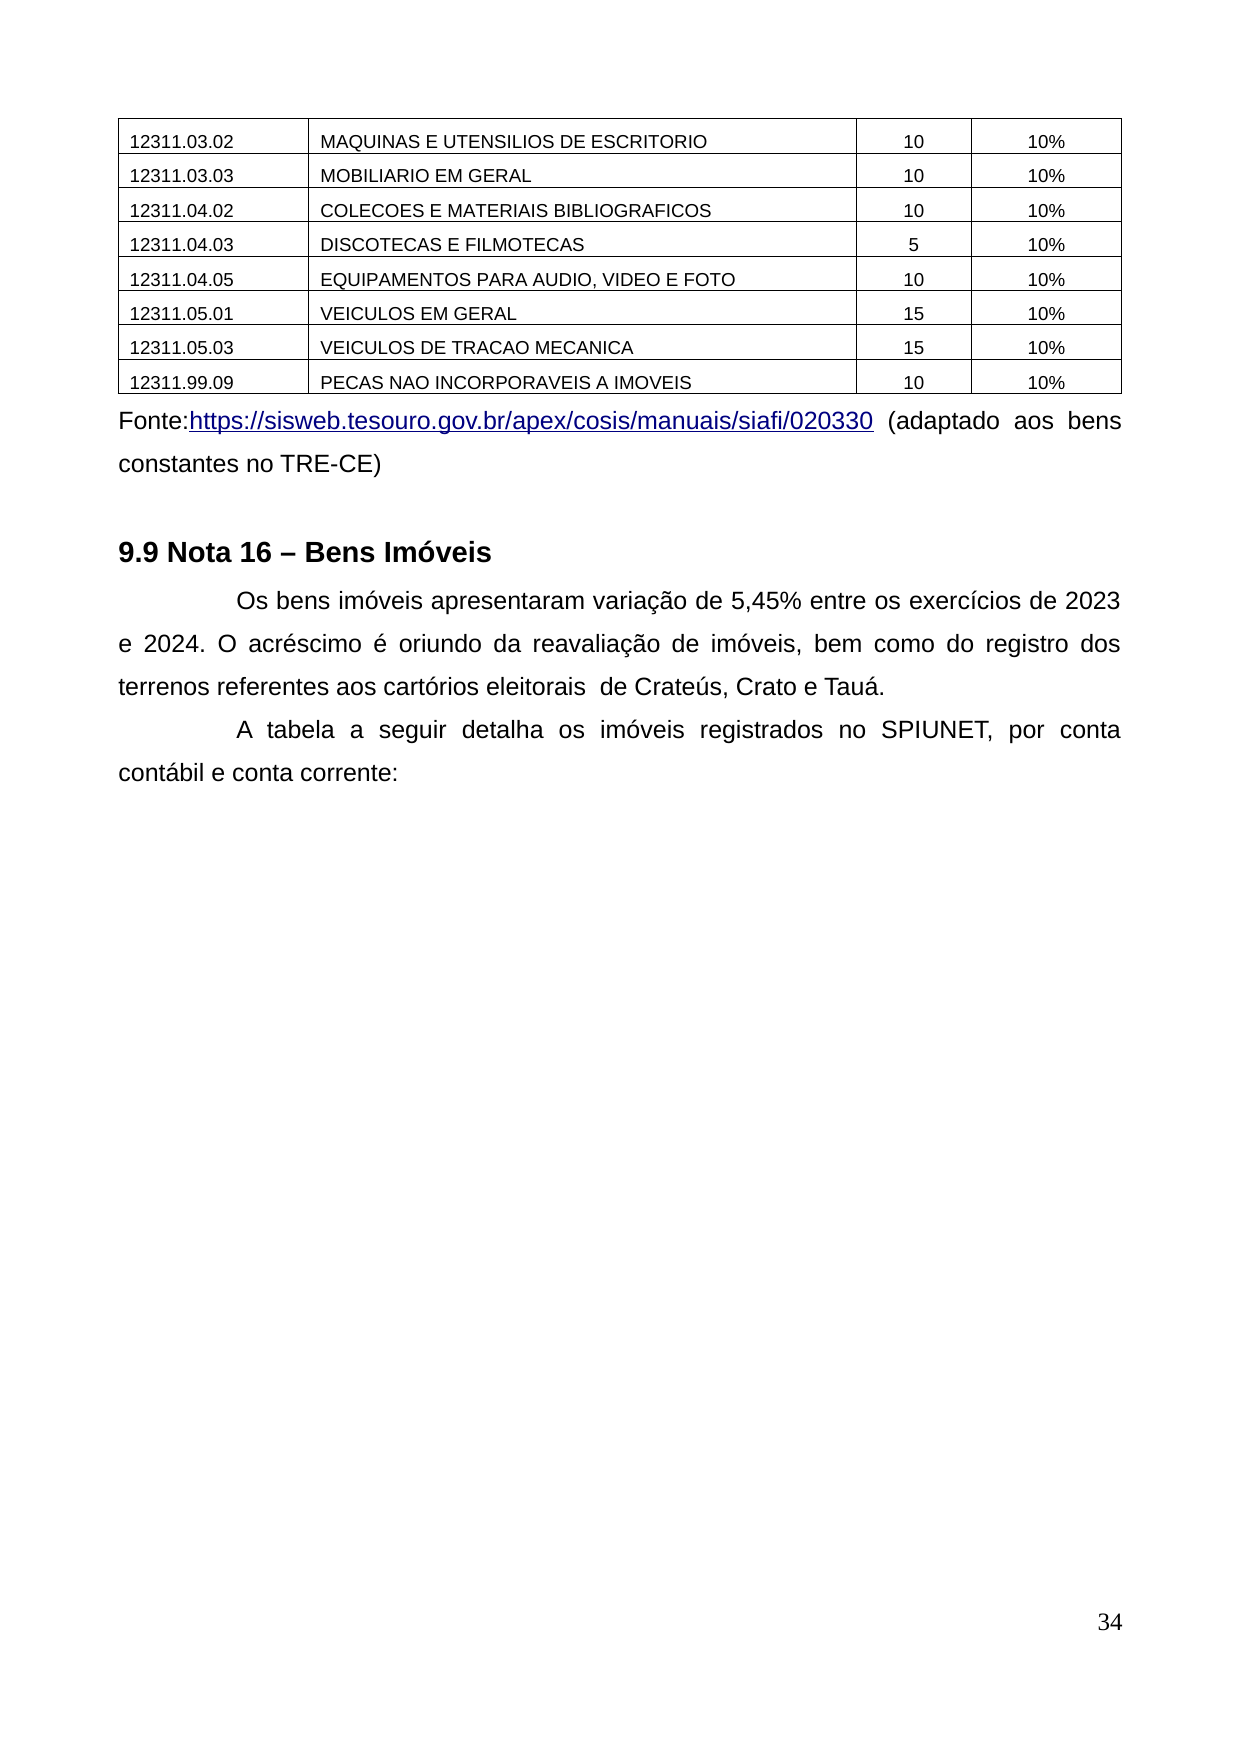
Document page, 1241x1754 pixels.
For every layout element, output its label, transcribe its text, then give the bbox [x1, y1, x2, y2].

text A tabela a seguir detalha os imóveis registrados no SPIUNET, por conta contábil e conta corrente: [118, 715, 1122, 787]
text Os bens imóveis apresentaram variação de 5,45% entre os exercícios de 2023 e 2024. O acréscimo é oriundo da reavaliação de imóveis, bem como do registro dos terrenos referentes aos cartórios eleitorais de Crateús, Crato e Tauá. [118, 586, 1122, 701]
table_cell 10 [857, 119, 971, 152]
table_cell EQUIPAMENTOS PARA AUDIO, VIDEO E FOTO [309, 257, 856, 290]
table_cell 10 [857, 360, 971, 393]
table_cell 10% [972, 154, 1121, 187]
table_cell 12311.05.03 [119, 325, 308, 359]
table_cell 12311.04.02 [119, 188, 308, 221]
table_cell 10% [972, 222, 1121, 256]
table_cell DISCOTECAS E FILMOTECAS [309, 222, 856, 256]
table_cell VEICULOS EM GERAL [309, 291, 856, 324]
table_cell VEICULOS DE TRACAO MECANICA [309, 325, 856, 359]
table_cell 10 [857, 154, 971, 187]
table_cell 15 [857, 291, 971, 324]
table_cell 5 [857, 222, 971, 256]
table_cell 12311.04.03 [119, 222, 308, 256]
table_cell 12311.03.02 [119, 119, 308, 152]
table_cell COLECOES E MATERIAIS BIBLIOGRAFICOS [309, 188, 856, 221]
table_cell 15 [857, 325, 971, 359]
table_cell 12311.99.09 [119, 360, 308, 393]
table_cell 10% [972, 257, 1121, 290]
table_cell MOBILIARIO EM GERAL [309, 154, 856, 187]
table_cell 10 [857, 188, 971, 221]
table_cell 12311.04.05 [119, 257, 308, 290]
subtitle 9.9 Nota 16 – Bens Imóveis [118, 535, 1122, 569]
table_cell 12311.05.01 [119, 291, 308, 324]
table_cell 10% [972, 291, 1121, 324]
table_cell 12311.03.03 [119, 154, 308, 187]
table_cell 10% [972, 360, 1121, 393]
table_cell PECAS NAO INCORPORAVEIS A IMOVEIS [309, 360, 856, 393]
text Fonte:https://sisweb.tesouro.gov.br/apex/cosis/manuais/siafi/020330 (adaptado aos bens constantes no TRE-CE) [118, 406, 1122, 478]
table_cell 10% [972, 325, 1121, 359]
table_cell MAQUINAS E UTENSILIOS DE ESCRITORIO [309, 119, 856, 152]
table_cell 10% [972, 188, 1121, 221]
table_cell 10% [972, 119, 1121, 152]
table_cell 10 [857, 257, 971, 290]
